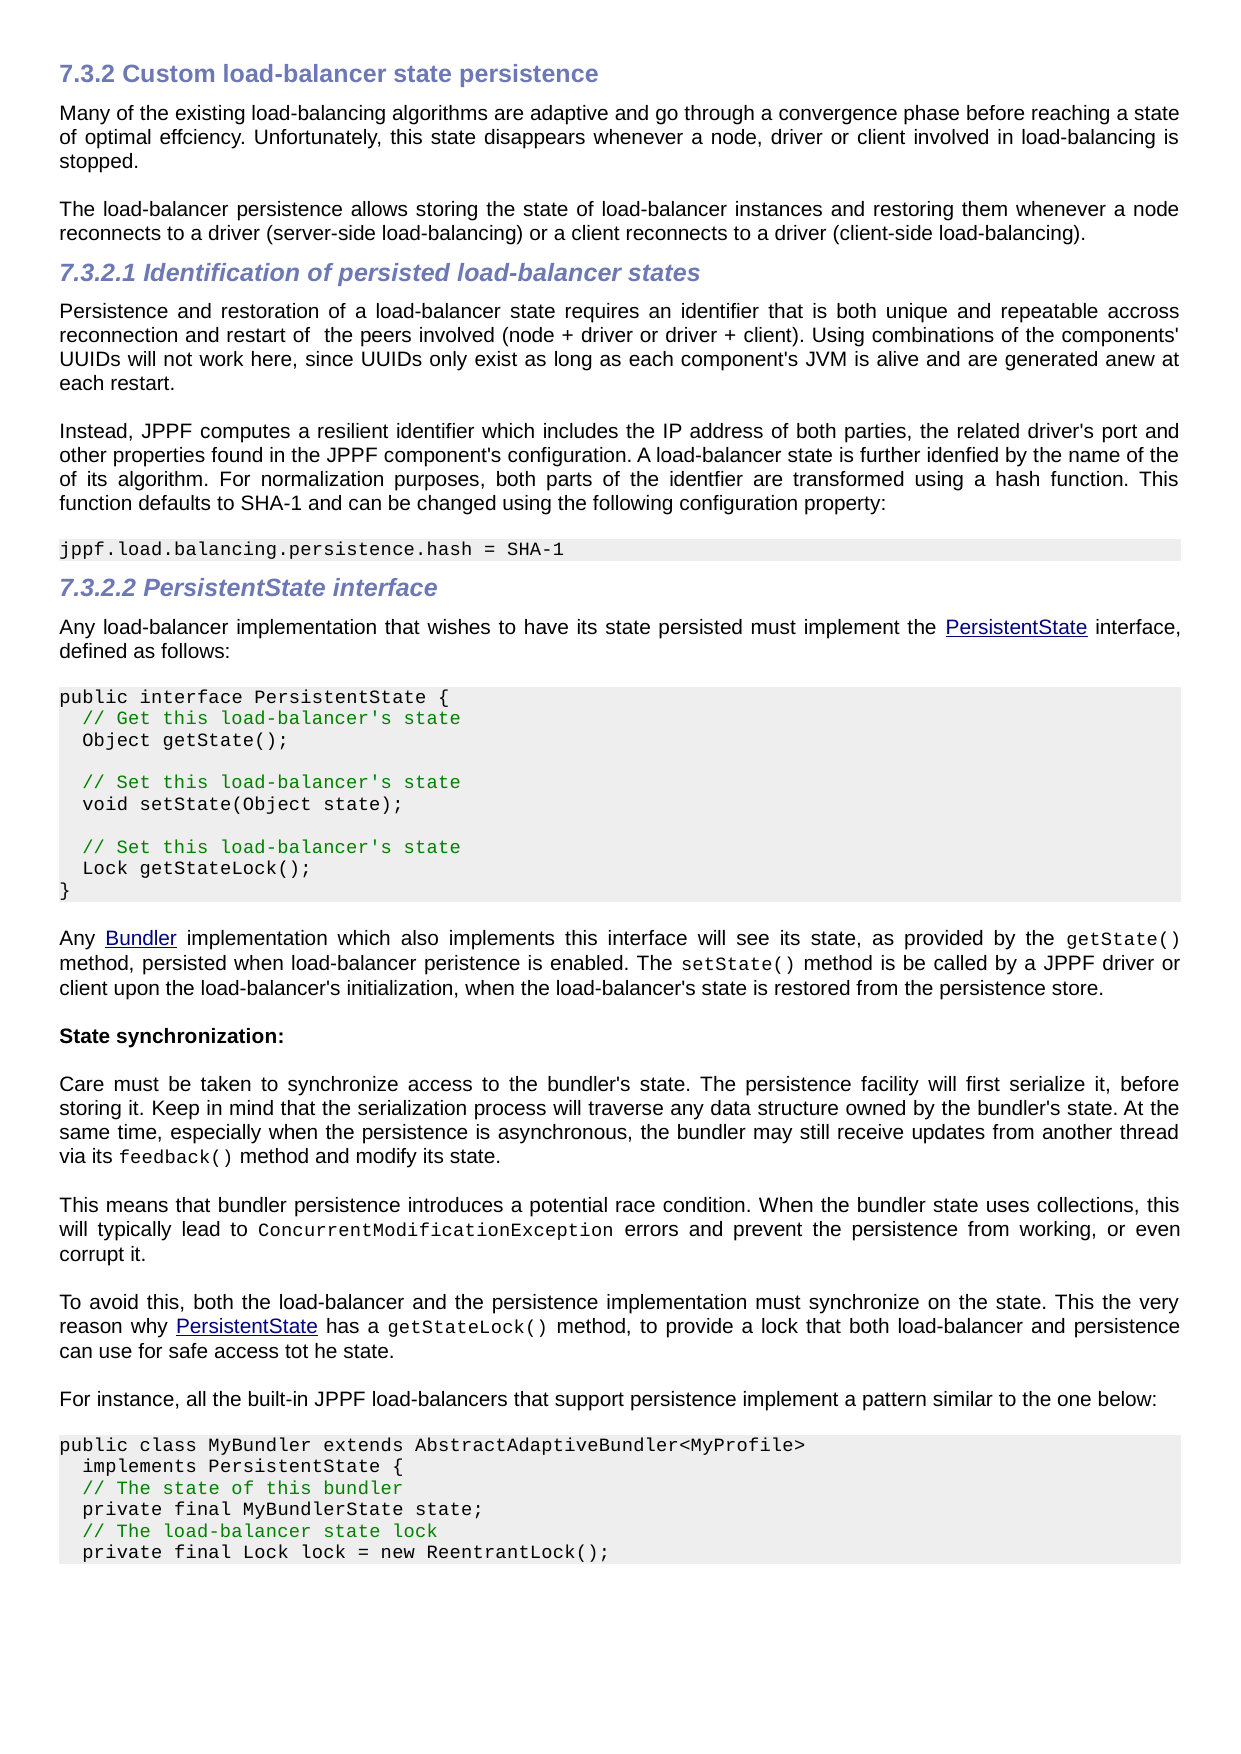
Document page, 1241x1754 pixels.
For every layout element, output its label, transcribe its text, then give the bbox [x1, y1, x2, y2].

text This means that bundler persistence introduces a potential race condition. When the bundler state uses collections, this will typically lead to ConcurrentModificationException errors and prevent the persistence from working, or even corrupt it. [59, 1193, 1181, 1266]
text Lock getStateLock(); [59, 859, 1181, 880]
text // The state of this bundler [59, 1478, 1181, 1499]
text jppf.load.balancing.persistence.hash = SHA-1 [59, 539, 1181, 561]
text Any Bundler implementation which also implements this interface will see its state, as provided by the getState() method, persisted when load-balancer peristence is enabled. The setState() method is be called by a JPPF driver or client upon the load-balancer's initialization, when the load-balancer's state is restored from the persistence store. [59, 926, 1181, 999]
text public class MyBundler extends AbstractAdaptiveBundler<MyProfile> [59, 1435, 1181, 1457]
text public interface PersistentState { [59, 687, 1181, 708]
text // The load-balancer state lock [59, 1521, 1181, 1542]
text Object getState(); [59, 730, 1181, 751]
subtitle PersistentState interface [59, 573, 1181, 602]
text // Get this load-balancer's state [59, 708, 1181, 730]
text State synchronization: [59, 1023, 1181, 1048]
text For instance, all the built-in JPPF load-balancers that support persistence implement a pattern similar to the one below: [59, 1387, 1181, 1411]
text The load-balancer persistence allows storing the state of load-balancer instances and restoring them whenever a node reconnects to a driver (server-side load-balancing) or a client reconnects to a driver (client-side load-balancing). [59, 197, 1181, 245]
text Any load-balancer implementation that wishes to have its state persisted must implement the PersistentState interface, defined as follows: [59, 615, 1181, 663]
text void setState(Object state); [59, 794, 1181, 816]
text // Set this load-balancer's state [59, 773, 1181, 794]
text Care must be taken to synchronize access to the bundler's state. The persistence facility will first serialize it, before storing it. Keep in mind that the serialization process will traverse any data structure owned by the bundler's state. At the same time, especially when the persistence is asynchronous, the bundler may still receive updates from another thread via its feedback() method and modify its state. [59, 1072, 1181, 1169]
subtitle Custom load-balancer state persistence [59, 59, 1181, 88]
text // Set this load-balancer's state [59, 837, 1181, 859]
text implements PersistentState { [59, 1457, 1181, 1478]
text Instead, JPPF computes a resilient identifier which includes the IP address of both parties, the related driver's port and other properties found in the JPPF component's configuration. A load-balancer state is further idenfied by the name of the of its algorithm. For normalization purposes, both parts of the identfier are transformed using a hash function. This function defaults to SHA-1 and can be changed using the following configuration property: [59, 419, 1181, 515]
text } [59, 880, 1181, 902]
text private final Lock lock = new ReentrantLock(); [59, 1542, 1181, 1564]
subtitle Identification of persisted load-balancer states [59, 257, 1181, 286]
text private final MyBundlerState state; [59, 1499, 1181, 1521]
text Many of the existing load-balancing algorithms are adaptive and go through a convergence phase before reaching a state of optimal effciency. Unfortunately, this state disappears whenever a node, driver or client involved in load-balancing is stopped. [59, 101, 1181, 173]
text Persistence and restoration of a load-balancer state requires an identifier that is both unique and repeatable accross reconnection and restart of the peers involved (node + driver or driver + client). Using combinations of the components' UUIDs will not work here, since UUIDs only exist as long as each component's JVM is alive and are generated anew at each restart. [59, 299, 1181, 395]
text To avoid this, both the load-balancer and the persistence implementation must synchronize on the state. This the very reason why PersistentState has a getStateLock() method, to provide a lock that both load-balancer and persistence can use for safe access tot he state. [59, 1290, 1181, 1363]
